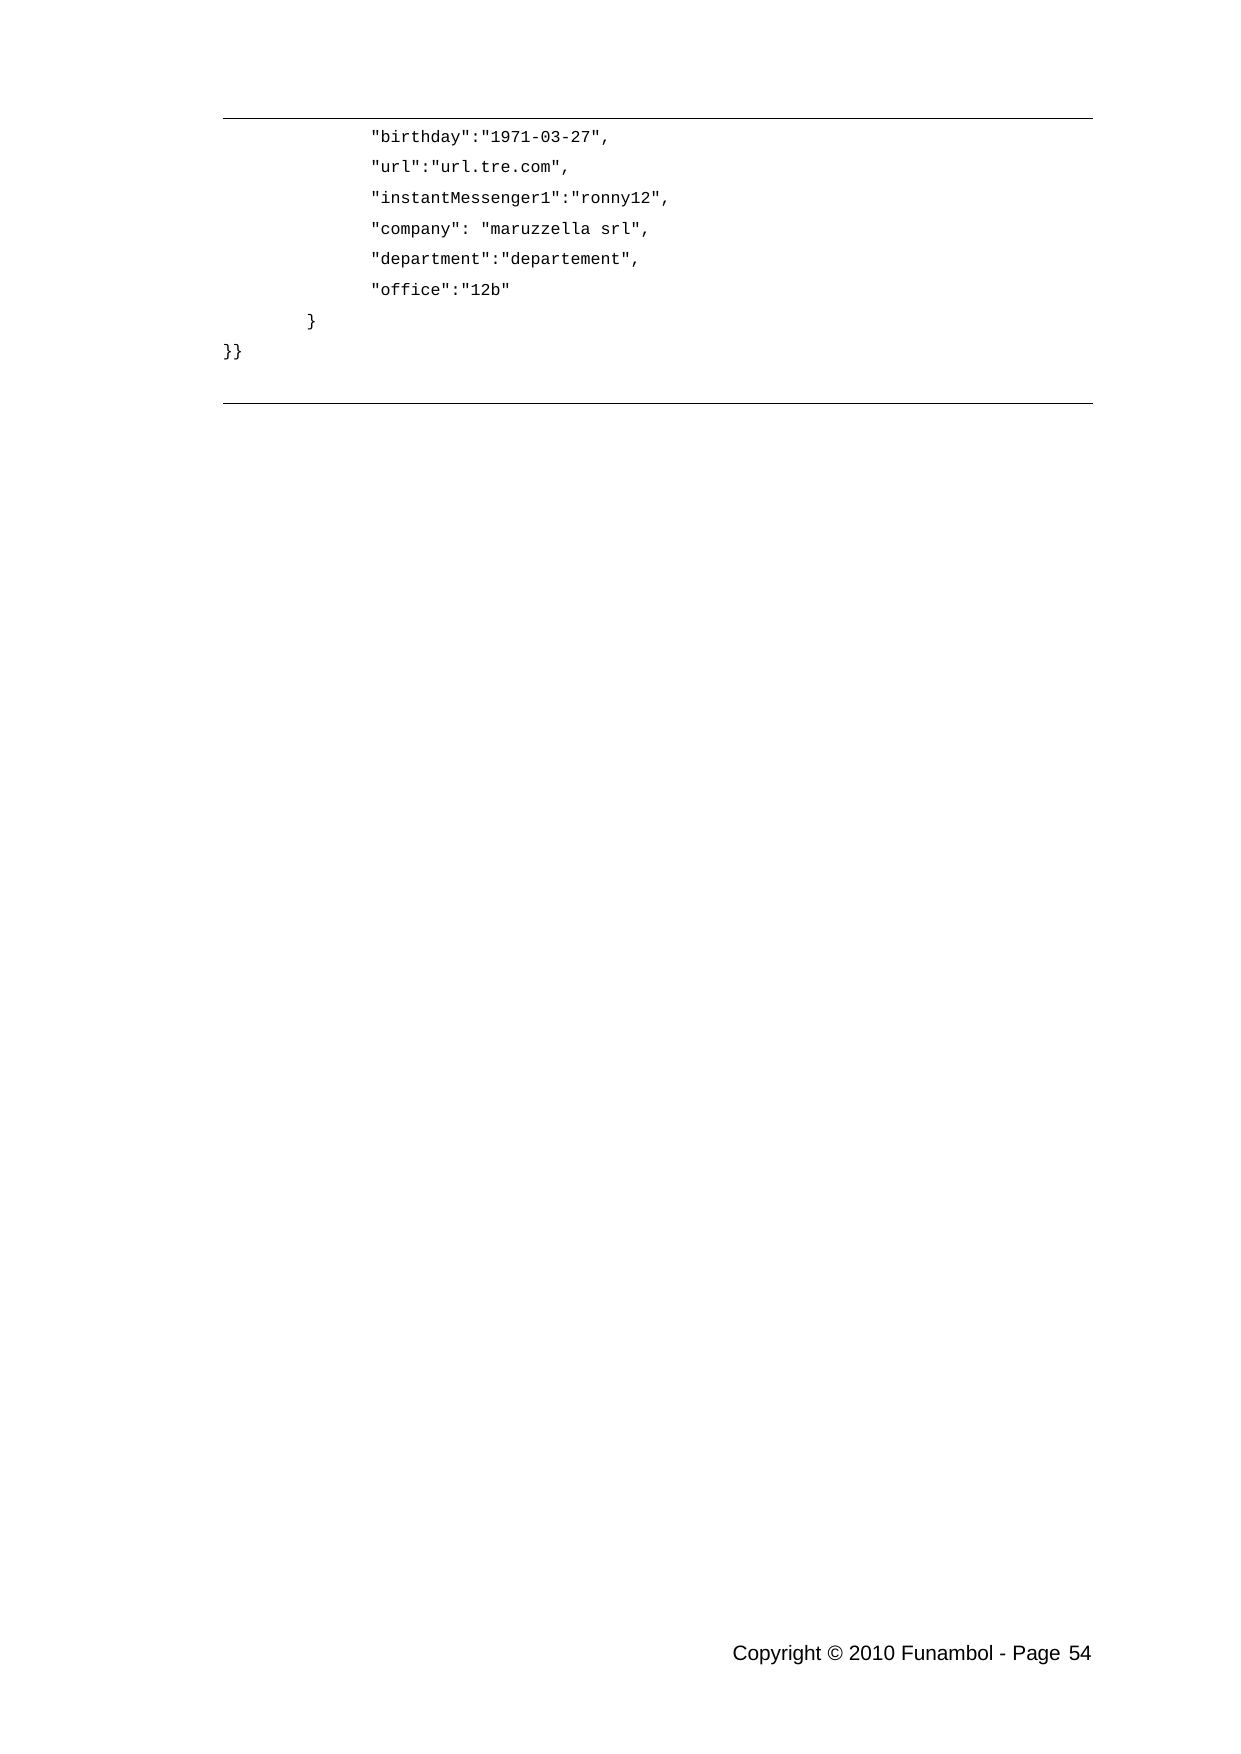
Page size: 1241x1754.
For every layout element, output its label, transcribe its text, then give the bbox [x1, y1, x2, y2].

text "department":"departement", [223, 241, 1093, 270]
text } [223, 302, 1093, 331]
text "birthday":"1971-03-27", [223, 119, 1093, 147]
text "url":"url.tre.com", [223, 149, 1093, 178]
text "office":"12b" [223, 271, 1093, 300]
text "company": "maruzzella srl", [223, 210, 1093, 239]
text }} [223, 332, 1093, 362]
text "instantMessenger1":"ronny12", [223, 179, 1093, 208]
